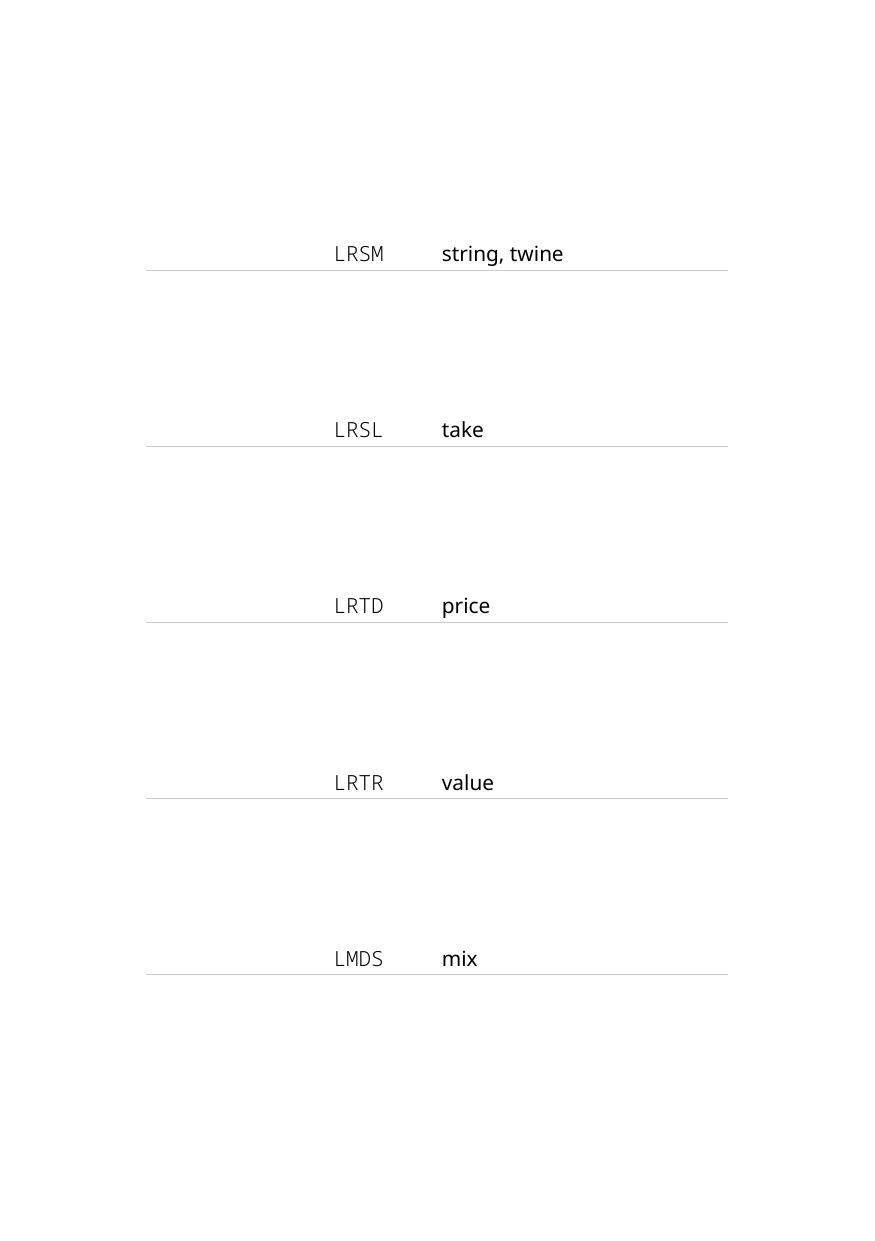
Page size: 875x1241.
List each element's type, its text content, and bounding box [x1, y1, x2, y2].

text LMDS mix [146, 799, 728, 974]
text LRSL take [146, 271, 728, 446]
text LRTR value [146, 623, 728, 798]
text LRTD price [146, 447, 728, 622]
text LRSM string, twine [146, 94, 728, 270]
